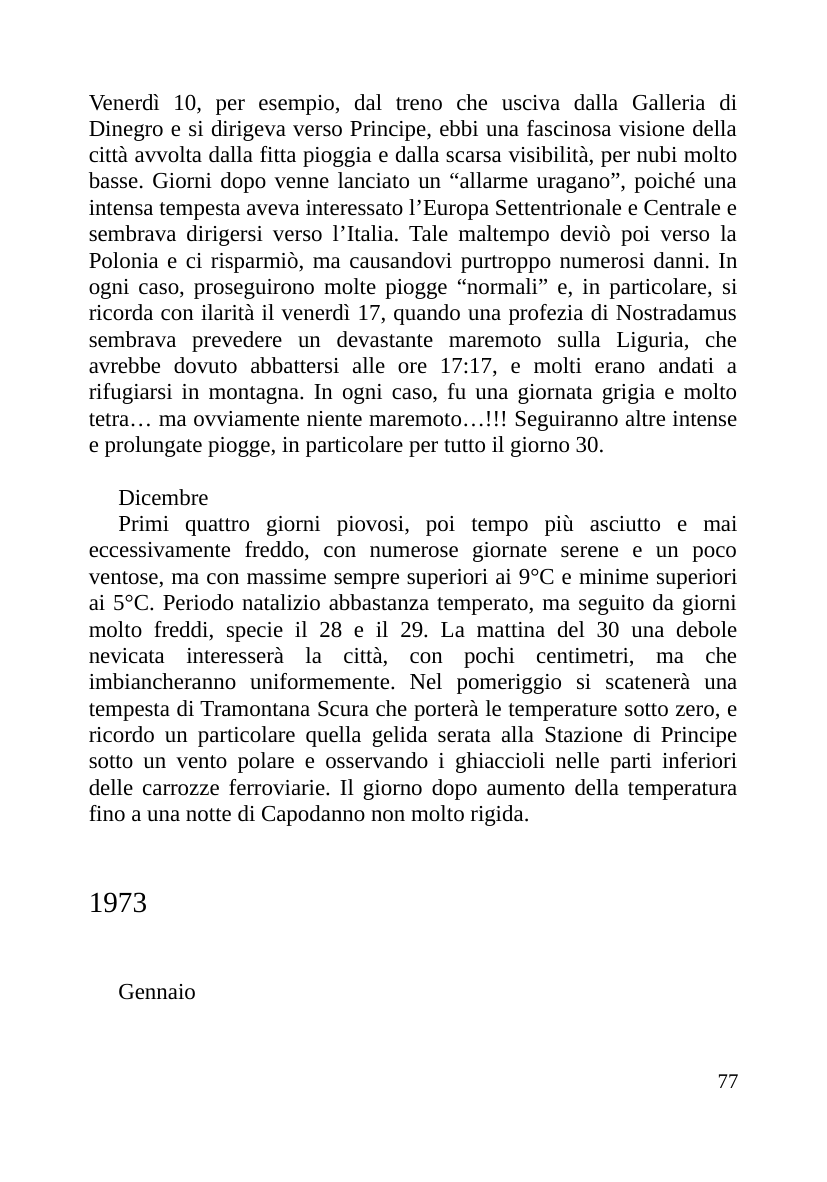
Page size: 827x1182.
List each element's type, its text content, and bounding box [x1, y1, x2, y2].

text Gennaio [88, 978, 738, 1004]
text Dicembre [88, 484, 738, 510]
text Venerdì 10, per esempio, dal treno che usciva dalla Galleria di Dinegro e si dirigeva verso Principe, ebbi una fascinosa visione della città avvolta dalla fitta pioggia e dalla scarsa visibilità, per nubi molto basse. Giorni dopo venne lanciato un “allarme uragano”, poiché una intensa tempesta aveva interessato l’Europa Settentrionale e Centrale e sembrava dirigersi verso l’Italia. Tale maltempo deviò poi verso la Polonia e ci risparmiò, ma causandovi purtroppo numerosi danni. In ogni caso, proseguirono molte piogge “normali” e, in particolare, si ricorda con ilarità il venerdì 17, quando una profezia di Nostradamus sembrava prevedere un devastante maremoto sulla Liguria, che avrebbe dovuto abbattersi alle ore 17:17, e molti erano andati a rifugiarsi in montagna. In ogni caso, fu una giornata grigia e molto tetra… ma ovviamente niente maremoto…!!! Seguiranno altre intense e prolungate piogge, in particolare per tutto il giorno 30. [88, 88, 738, 457]
text Primi quattro giorni piovosi, poi tempo più asciutto e mai eccessivamente freddo, con numerose giornate serene e un poco ventose, ma con massime sempre superiori ai 9°C e minime superiori ai 5°C. Periodo natalizio abbastanza temperato, ma seguito da giorni molto freddi, specie il 28 e il 29. La mattina del 30 una debole nevicata interesserà la città, con pochi centimetri, ma che imbiancheranno uniformemente. Nel pomeriggio si scatenerà una tempesta di Tramontana Scura che porterà le temperature sotto zero, e ricordo un particolare quella gelida serata alla Stazione di Principe sotto un vento polare e osservando i ghiaccioli nelle parti inferiori delle carrozze ferroviarie. Il giorno dopo aumento della temperatura fino a una notte di Capodanno non molto rigida. [88, 510, 738, 826]
subtitle 1973 [88, 886, 738, 919]
